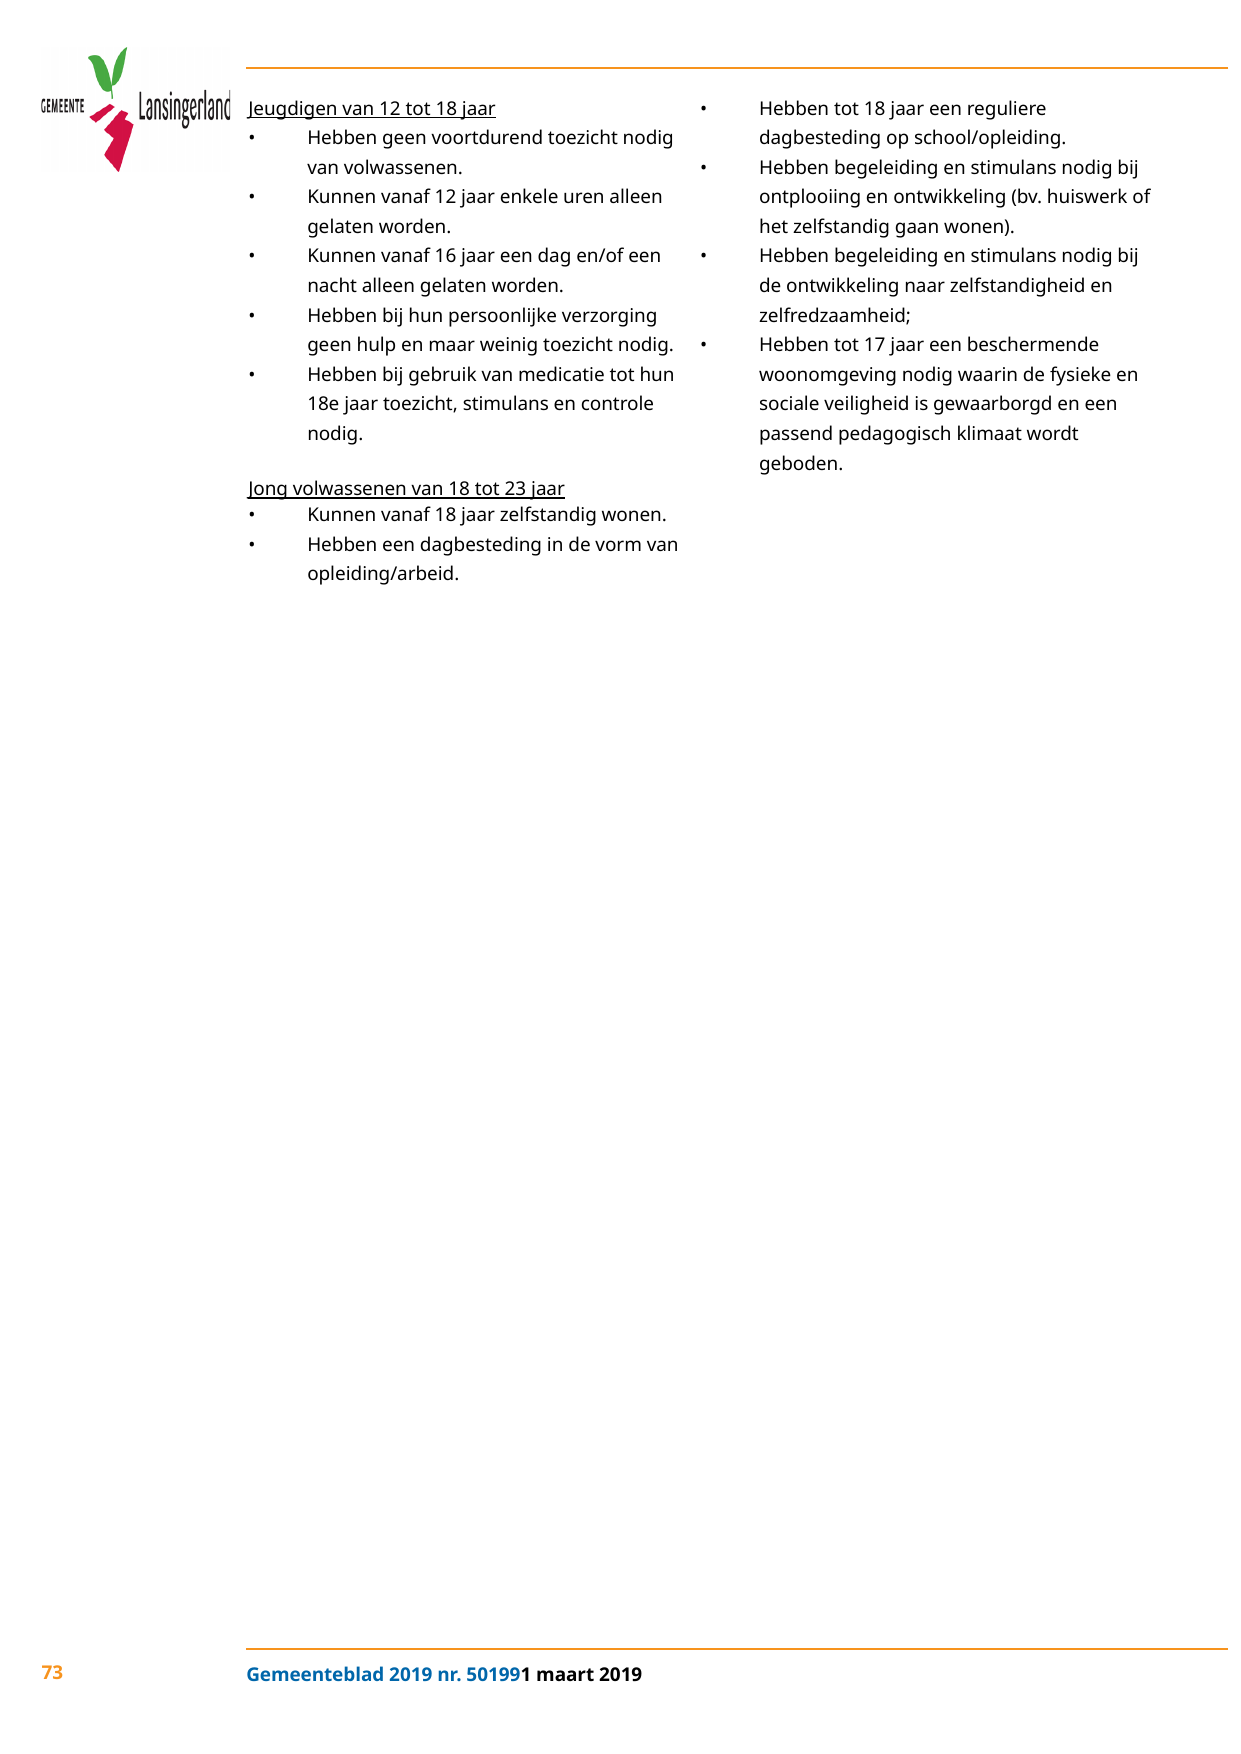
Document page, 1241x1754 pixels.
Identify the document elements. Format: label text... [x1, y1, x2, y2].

table_cell Hebben tot 18 jaar een reguliere dagbesteding op school/opleiding. Hebben begeleiding en stimulans nodig bij ontplooiing en ontwikkeling (bv. huiswerk of het zelfstandig gaan wonen). Hebben begeleiding en stimulans nodig bij de ontwikkeling naar zelfstandigheid en zelfredzaamheid; Hebben tot 17 jaar een beschermende woonomgeving nodig waarin de fysieke en sociale veiligheid is gewaarborgd en een passend pedagogisch klimaat wordt geboden. [700, 95, 1152, 476]
table_cell [700, 476, 1152, 501]
table_cell [700, 501, 1152, 586]
table_cell Kunnen vanaf 18 jaar zelfstandig wonen. Hebben een dagbesteding in de vorm van opleiding/arbeid. [248, 501, 700, 586]
picture [41, 47, 231, 172]
table_cell Jeugdigen van 12 tot 18 jaar Hebben geen voortdurend toezicht nodig van volwassenen. Kunnen vanaf 12 jaar enkele uren alleen gelaten worden. Kunnen vanaf 16 jaar een dag en/of een nacht alleen gelaten worden. Hebben bij hun persoonlijke verzorging geen hulp en maar weinig toezicht nodig. Hebben bij gebruik van medicatie tot hun 18e jaar toezicht, stimulans en controle nodig. [248, 95, 700, 476]
table_cell Jong volwassenen van 18 tot 23 jaar [248, 476, 700, 501]
